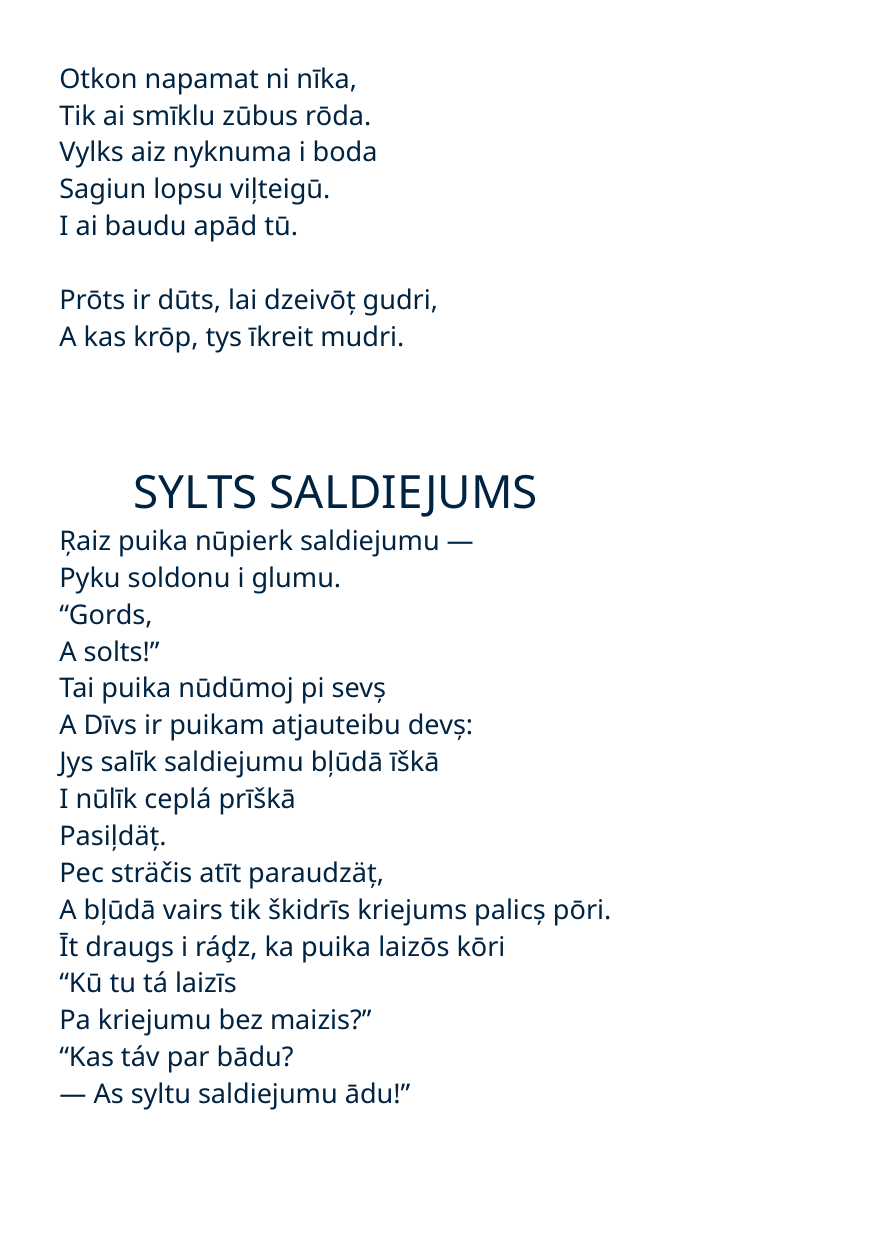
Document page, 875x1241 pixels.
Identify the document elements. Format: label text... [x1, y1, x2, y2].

text Pasiļdäț. [59, 816, 815, 853]
text I nūlīk ceplá prīškā [59, 779, 815, 816]
text Pec sträčis atīt paraudzäț, [59, 853, 815, 890]
text Pyku soldonu i glumu. [59, 558, 815, 595]
text Prōts ir dūts, lai dzeivōț gudri, [59, 280, 815, 317]
text Jys salīk saldiejumu bļūdā īškā [59, 743, 815, 779]
text A kas krōp, tys īkreit mudri. [59, 317, 815, 354]
text A Dīvs ir puikam atjauteibu devș: [59, 706, 815, 743]
text Sagiun lopsu viļteigū. [59, 170, 815, 207]
text “Kas táv par bādu? [59, 1038, 815, 1074]
text “Gords, [59, 595, 815, 632]
text Īt draugs i ráḑz, ka puika laizōs kōri [59, 927, 815, 964]
text — As syltu saldiejumu ādu!” [59, 1074, 815, 1111]
text I ai baudu apād tū. [59, 207, 815, 243]
text Tai puika nūdūmoj pi sevș [59, 669, 815, 706]
text Ŗaiz puika nūpierk saldiejumu — [59, 521, 815, 558]
text Otkon napamat ni nīka, [59, 59, 815, 96]
text SYLTS SALDIEJUMS [59, 459, 815, 521]
text Vylks aiz nyknuma i boda [59, 133, 815, 170]
text A bļūdā vairs tik škidrīs kriejums palicș pōri. [59, 890, 815, 927]
text Tik ai smīklu zūbus rōda. [59, 96, 815, 133]
text “Kū tu tá laizīs [59, 964, 815, 1001]
text Pa kriejumu bez maizis?” [59, 1001, 815, 1038]
text A solts!” [59, 632, 815, 669]
